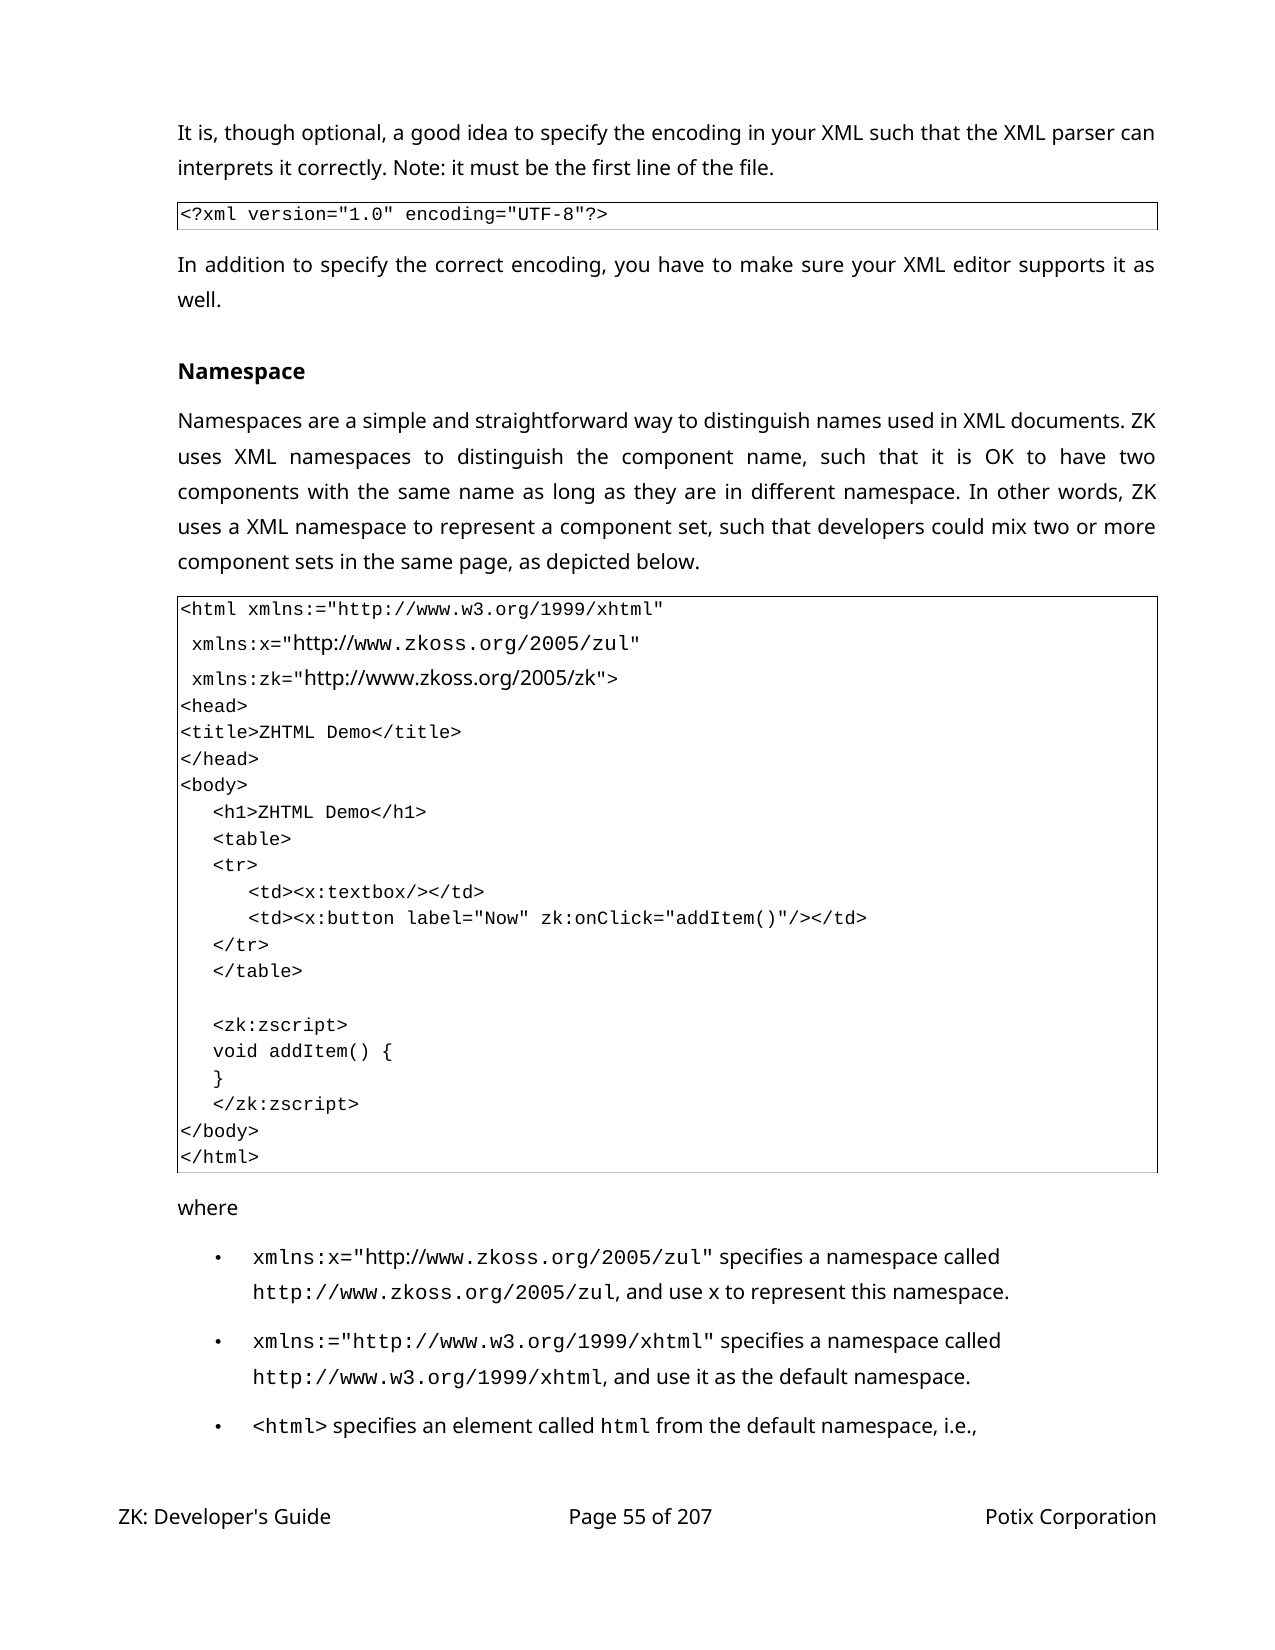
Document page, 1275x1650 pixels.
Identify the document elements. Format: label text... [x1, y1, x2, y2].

text In addition to specify the correct encoding, you have to make sure your XML editor supports it as well. [177, 250, 1157, 313]
list xmlns:x="http://www.zkoss.org/2005/zul" specifies a namespace called http://www.zkoss.org/2005/zul, and use x to represent this namespace. [215, 1242, 1157, 1306]
text <?xml version="1.0" encoding="UTF-8"?> [178, 203, 1157, 229]
text It is, though optional, a good idea to specify the encoding in your XML such that the XML parser can interprets it correctly. Note: it must be the first line of the file. [177, 118, 1157, 182]
list xmlns:="http://www.w3.org/1999/xhtml" specifies a namespace called http://www.w3.org/1999/xhtml, and use it as the default namespace. [215, 1327, 1157, 1391]
text Namespaces are a simple and straightforward way to distinguish names used in XML documents. ZK uses XML namespaces to distinguish the component name, such that it is OK to have two components with the same name as long as they are in different namespace. In other words, ZK uses a XML namespace to represent a component set, such that developers could mix two or more component sets in the same page, as depicted below. [177, 407, 1157, 576]
text <html xmlns:="http://www.w3.org/1999/xhtml" xmlns:x="http://www.zkoss.org/2005/zul" xmlns:zk="http://www.zkoss.org/2005/zk"> <head> <title>ZHTML Demo</title> </head> <body> <h1>ZHTML Demo</h1> <table> <tr> <td><x:textbox/></td> <td><x:button label="Now" zk:onClick="addItem()"/></td> </tr> </table> <zk:zscript> void addItem() { } </zk:zscript> </body> </html> [178, 597, 1157, 1172]
subtitle Namespace [177, 356, 1157, 386]
text where [177, 1193, 1157, 1221]
list <html> specifies an element called html from the default namespace, i.e., [215, 1411, 1157, 1440]
